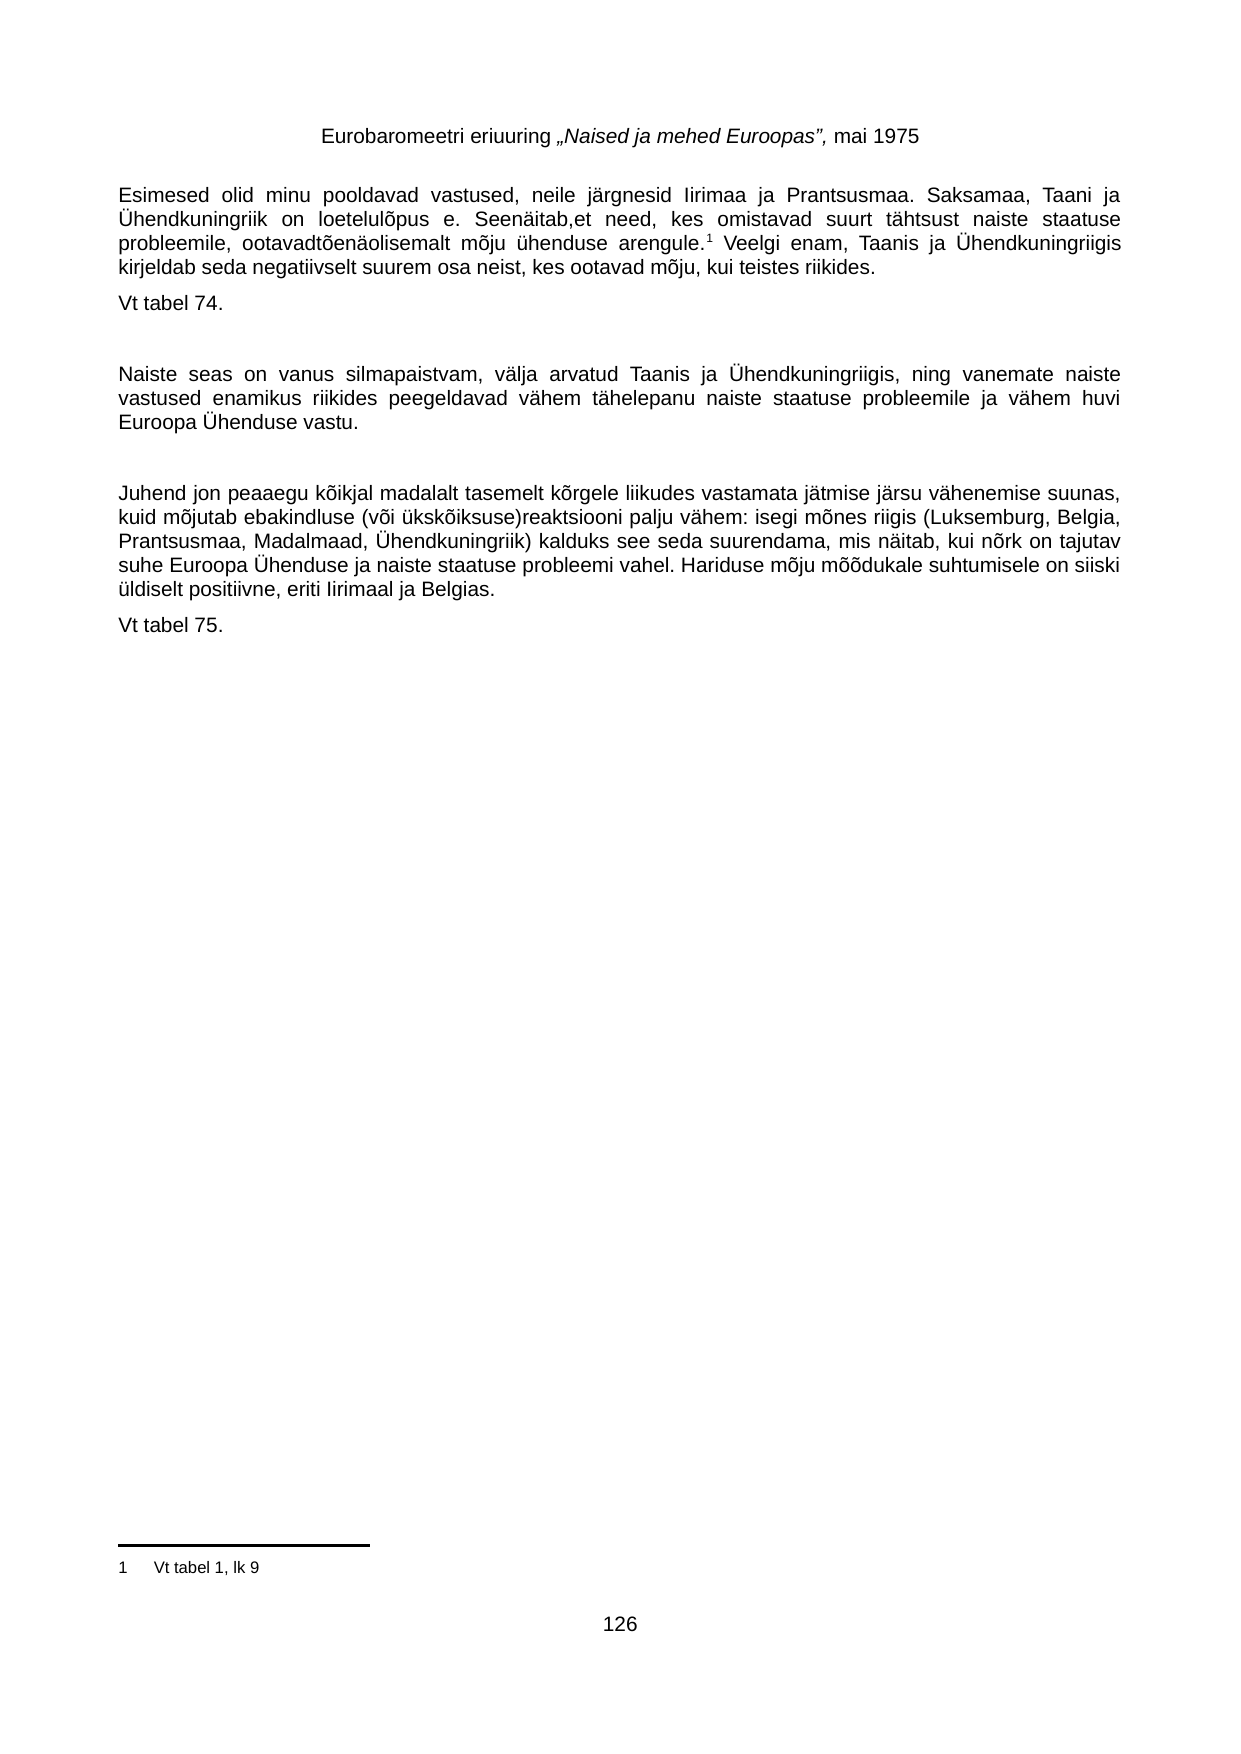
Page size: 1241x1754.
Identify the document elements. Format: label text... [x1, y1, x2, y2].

text Vt tabel 74. [118, 291, 1122, 315]
text Esimesed olid minu pooldavad vastused, neile järgnesid Iirimaa ja Prantsusmaa. Saksamaa, Taani ja Ühendkuningriik on loetelulõpus e. Seenäitab,et need, kes omistavad suurt tähtsust naiste staatuse probleemile, ootavadtõenäolisemalt mõju ühenduse arengule. Veelgi enam, Taanis ja Ühendkuningriigis kirjeldab seda negatiivselt suurem osa neist, kes ootavad mõju, kui teistes riikides. [118, 183, 1122, 279]
text Juhend jon peaaegu kõikjal madalalt tasemelt kõrgele liikudes vastamata jätmise järsu vähenemise suunas, kuid mõjutab ebakindluse (või ükskõiksuse)reaktsiooni palju vähem: isegi mõnes riigis (Luksemburg, Belgia, Prantsusmaa, Madalmaad, Ühendkuningriik) kalduks see seda suurendama, mis näitab, kui nõrk on tajutav suhe Euroopa Ühenduse ja naiste staatuse probleemi vahel. Hariduse mõju mõõdukale suhtumisele on siiski üldiselt positiivne, eriti Iirimaal ja Belgias. [118, 481, 1122, 601]
text Vt tabel 1, lk 9 [118, 1557, 1122, 1577]
text Naiste seas on vanus silmapaistvam, välja arvatud Taanis ja Ühendkuningriigis, ning vanemate naiste vastused enamikus riikides peegeldavad vähem tähelepanu naiste staatuse probleemile ja vähem huvi Euroopa Ühenduse vastu. [118, 362, 1122, 434]
text Vt tabel 75. [118, 613, 1122, 637]
